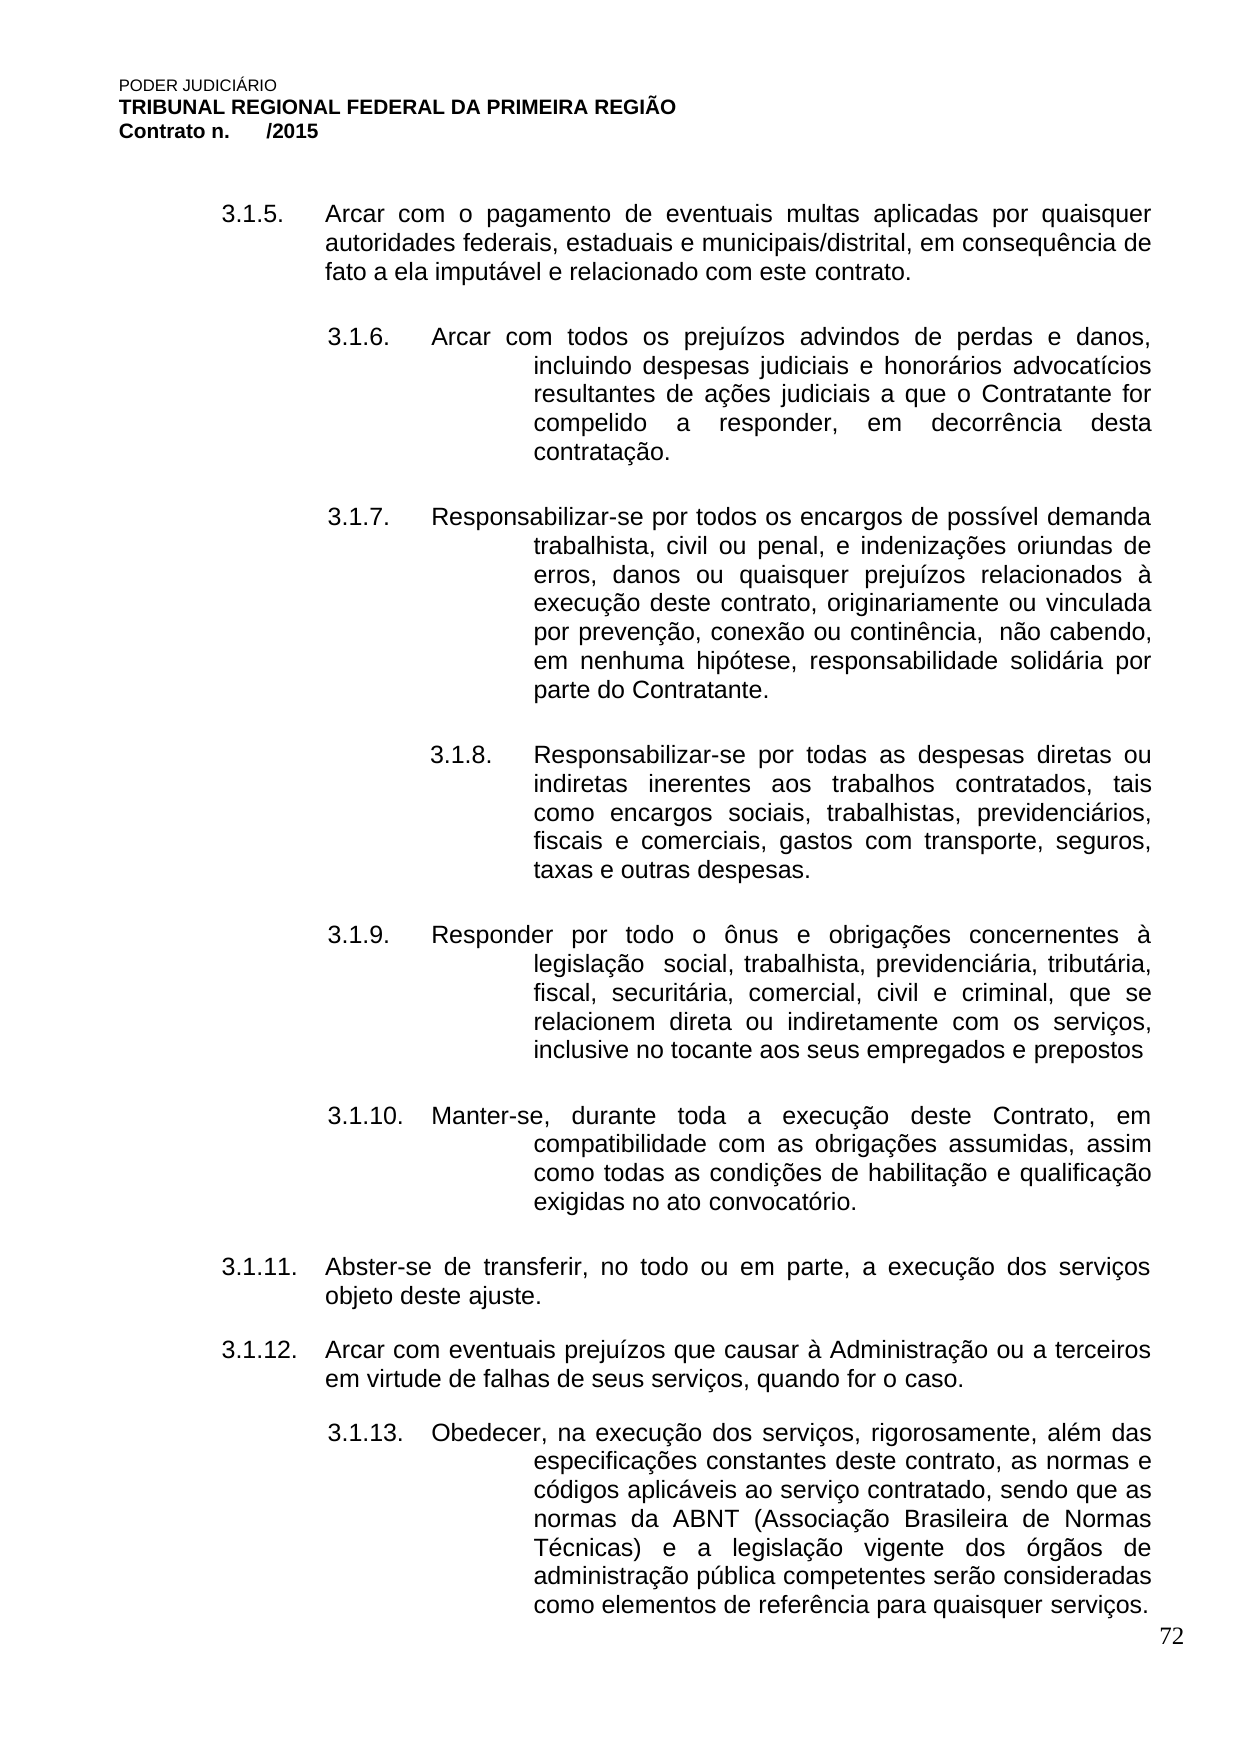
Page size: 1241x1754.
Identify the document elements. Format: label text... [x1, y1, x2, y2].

list Abster-se de transferir, no todo ou em parte, a execução dos serviços objeto deste ajuste. [221, 1252, 1152, 1310]
list Arcar com eventuais prejuízos que causar à Administração ou a terceiros em virtude de falhas de seus serviços, quando for o caso. [221, 1335, 1153, 1392]
list Responsabilizar-se por todas as despesas diretas ou indiretas inerentes aos trabalhos contratados, tais como encargos sociais, trabalhistas, previdenciários, fiscais e comerciais, gastos com transporte, seguros, taxas e outras despesas. [430, 740, 1153, 884]
list Obedecer, na execução dos serviços, rigorosamente, além das especificações constantes deste contrato, as normas e códigos aplicáveis ao serviço contratado, sendo que as normas da ABNT (Associação Brasileira de Normas Técnicas) e a legislação vigente dos órgãos de administração pública competentes serão consideradas como elementos de referência para quaisquer serviços. [327, 1417, 1153, 1619]
list Arcar com todos os prejuízos advindos de perdas e danos, incluindo despesas judiciais e honorários advocatícios resultantes de ações judiciais a que o Contratante for compelido a responder, em decorrência desta contratação. [327, 322, 1153, 466]
list Responsabilizar-se por todos os encargos de possível demanda trabalhista, civil ou penal, e indenizações oriundas de erros, danos ou quaisquer prejuízos relacionados à execução deste contrato, originariamente ou vinculada por prevenção, conexão ou continência, não cabendo, em nenhuma hipótese, responsabilidade solidária por parte do Contratante. [327, 502, 1153, 703]
list Manter-se, durante toda a execução deste Contrato, em compatibilidade com as obrigações assumidas, assim como todas as condições de habilitação e qualificação exigidas no ato convocatório. [327, 1101, 1153, 1216]
list Responder por todo o ônus e obrigações concernentes à legislação social, trabalhista, previdenciária, tributária, fiscal, securitária, comercial, civil e criminal, que se relacionem direta ou indiretamente com os serviços, inclusive no tocante aos seus empregados e prepostos [327, 920, 1153, 1064]
list Arcar com o pagamento de eventuais multas aplicadas por quaisquer autoridades federais, estaduais e municipais/distrital, em consequência de fato a ela imputável e relacionado com este contrato. [221, 199, 1153, 285]
